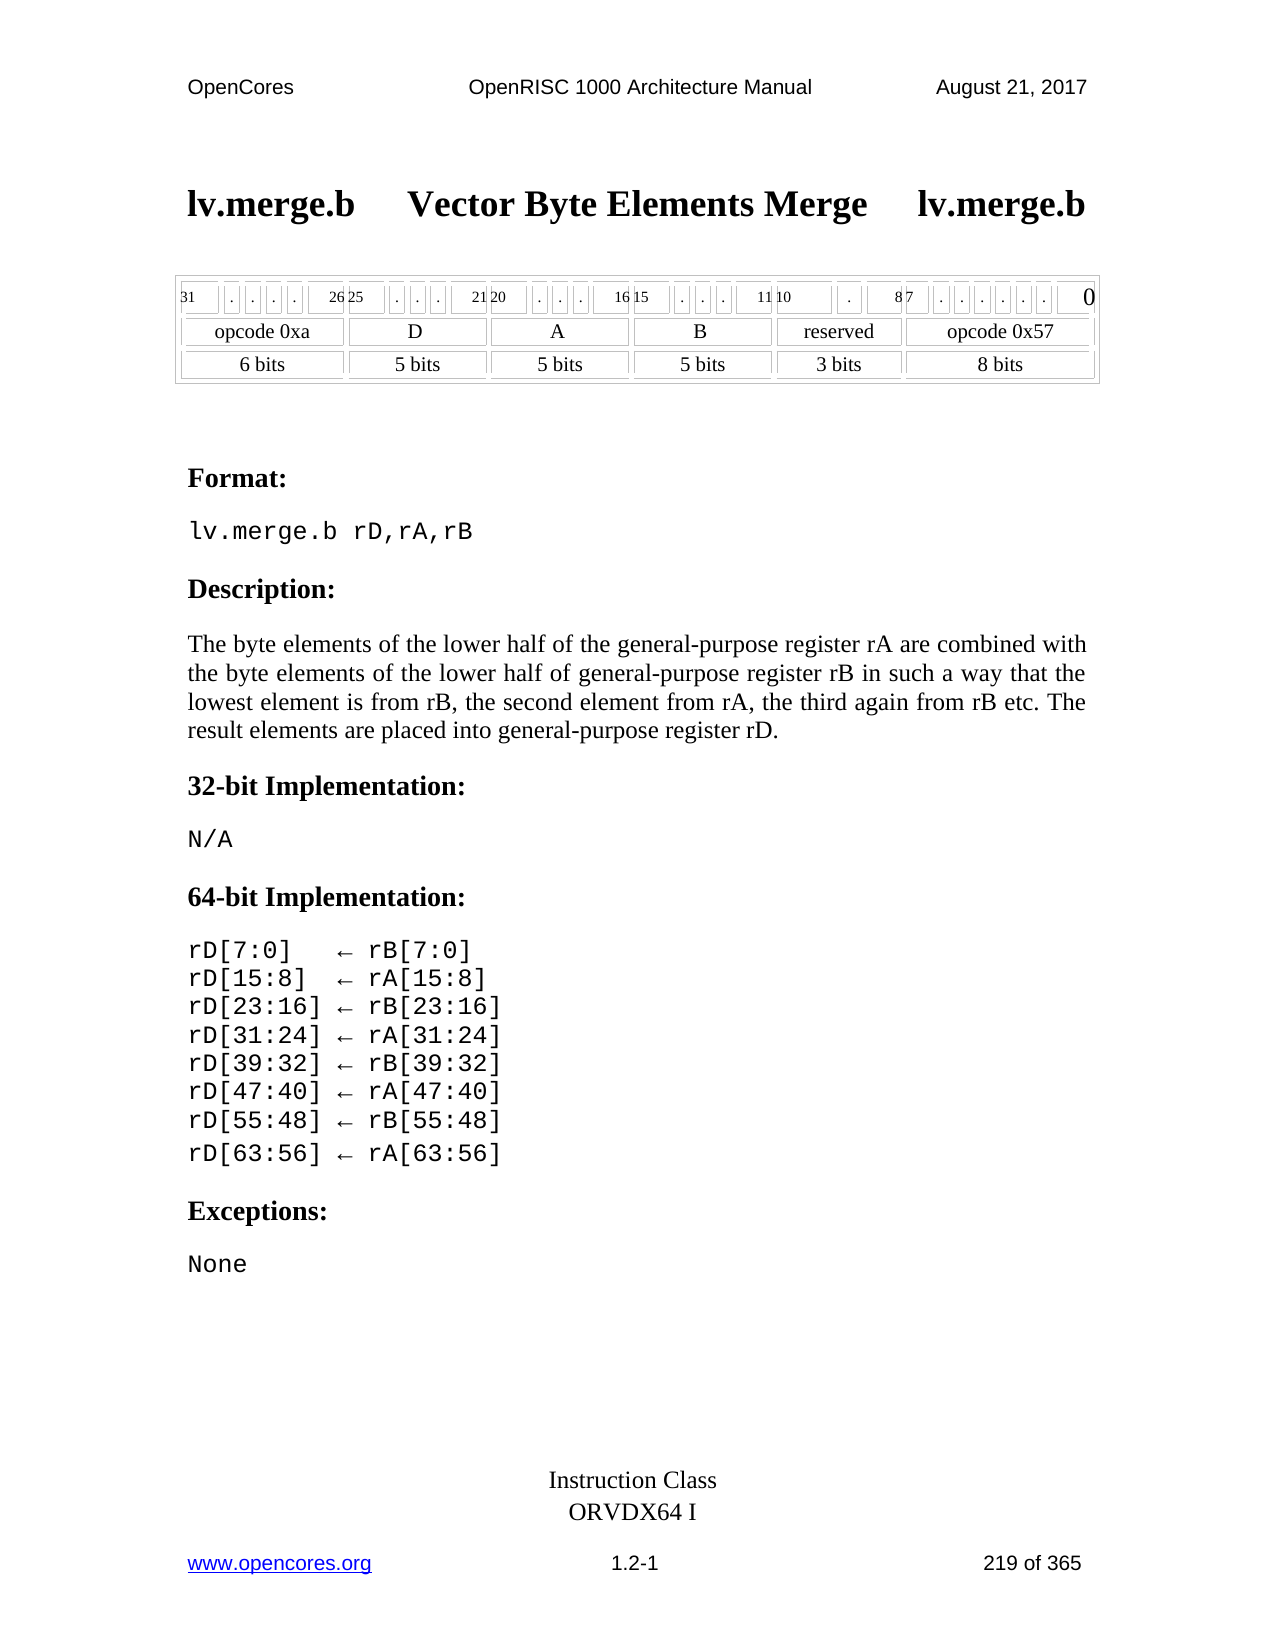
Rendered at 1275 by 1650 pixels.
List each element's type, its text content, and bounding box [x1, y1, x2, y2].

text Exceptions: [187, 1194, 1087, 1227]
text None [187, 1252, 1087, 1280]
text lv.merge.b rD,rA,rB [187, 518, 1087, 547]
text The byte elements of the lower half of the general-purpose register rA are combined with the byte elements of the lower half of general-purpose register rB in such a way that the lowest element is from rB, the second element from rA, the third again from rB etc. The result elements are placed into general-purpose register rD. [187, 629, 1087, 744]
text 32-bit Implementation: [187, 769, 1087, 801]
text Format: [187, 461, 1087, 493]
text N/A [187, 826, 1087, 855]
text 64-bit Implementation: [187, 880, 1087, 912]
text Description: [187, 572, 1087, 604]
text rD[7:0] ← rB[7:0] rD[15:8] ← rA[15:8] rD[23:16] ← rB[23:16] rD[31:24] ← rA[31:24] rD[39:32] ← rB[39:32] rD[47:40] ← rA[47:40] rD[55:48] ← rB[55:48] rD[63:56] ← rA[63:56] [187, 937, 1087, 1169]
